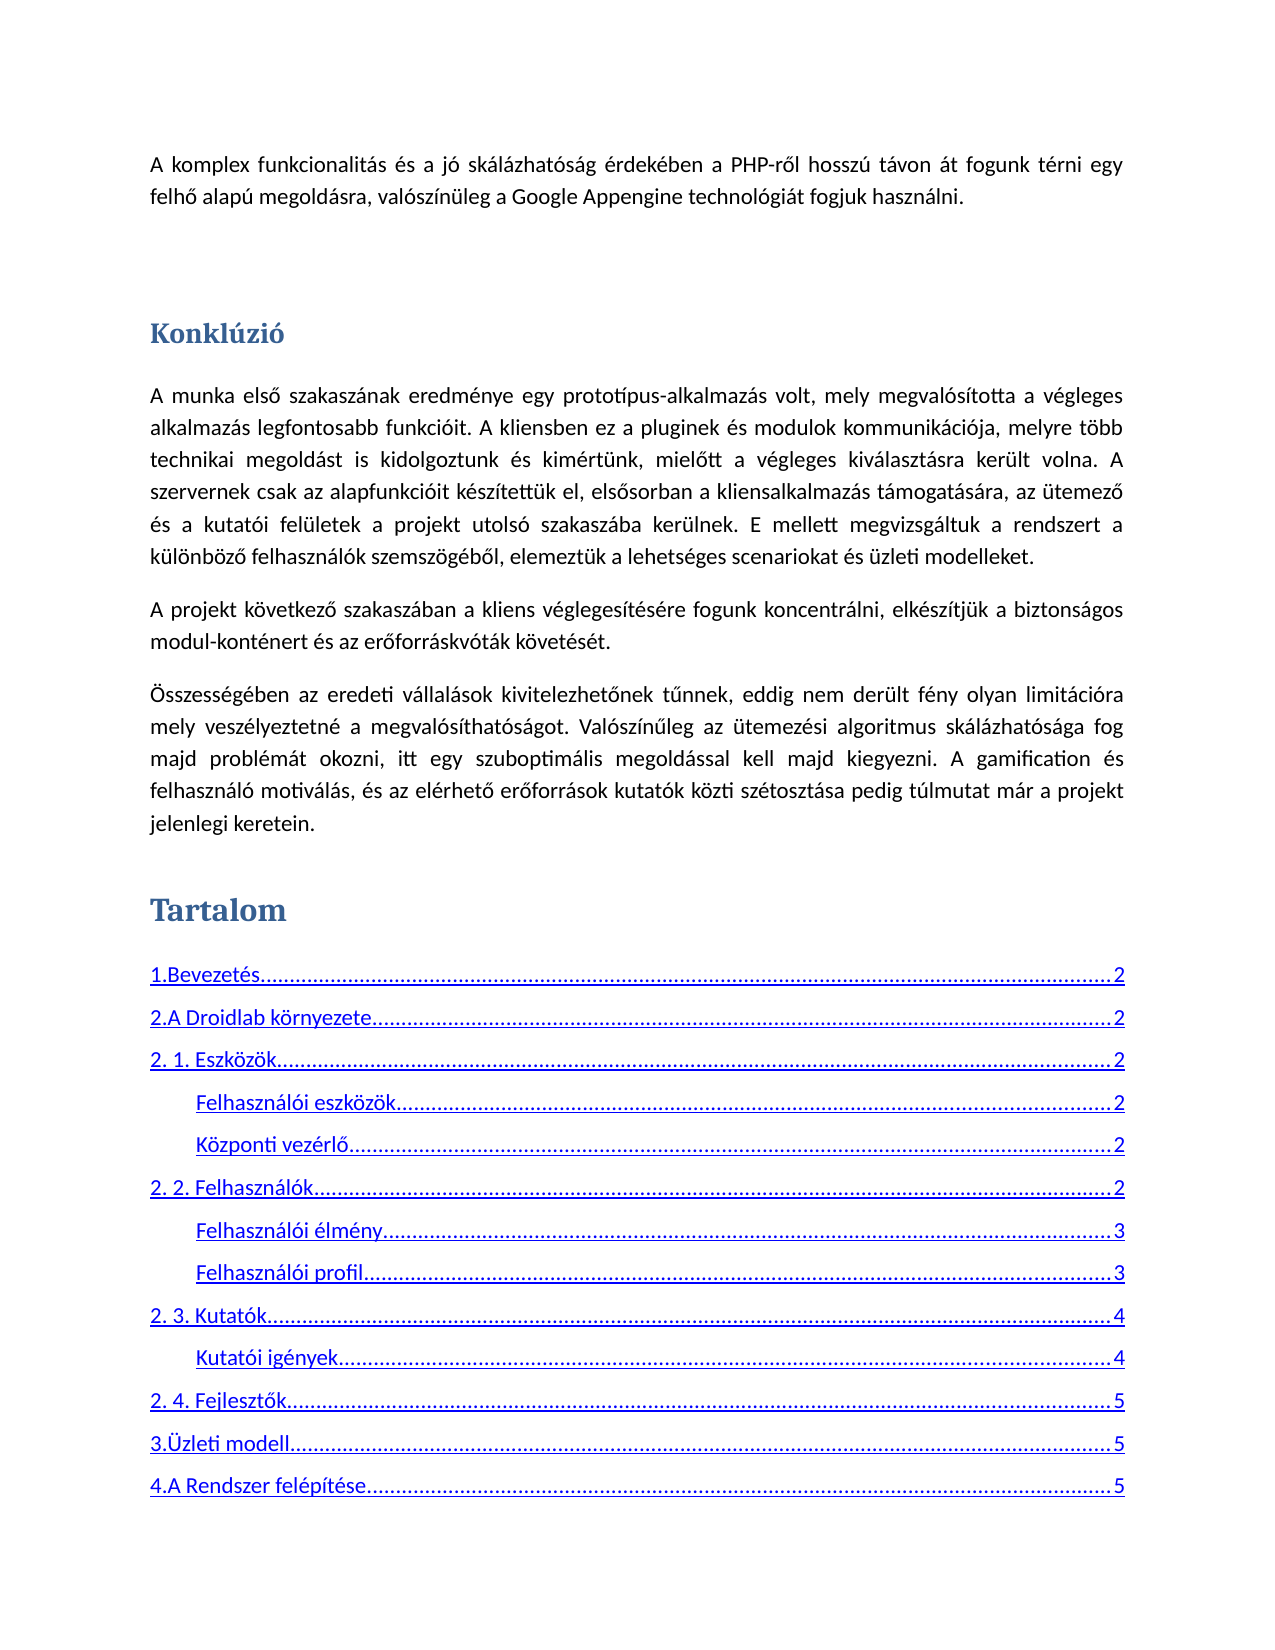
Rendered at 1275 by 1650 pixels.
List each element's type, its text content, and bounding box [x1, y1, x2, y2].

text 2.A Droidlab környezete 2 [150, 1003, 1125, 1027]
text 2. 3. Kutatók 4 [150, 1301, 1125, 1325]
text 3.Üzleti modell 5 [150, 1429, 1125, 1453]
text 2. 1. Eszközök 2 [150, 1045, 1125, 1069]
text A munka első szakaszának eredménye egy prototípus-alkalmazás volt, mely megvalósította a végleges alkalmazás legfontosabb funkcióit. A kliensben ez a pluginek és modulok kommunikációja, melyre több technikai megoldást is kidolgoztunk és kimértünk, mielőtt a végleges kiválasztásra került volna. A szervernek csak az alapfunkcióit készítettük el, elsősorban a kliensalkalmazás támogatására, az ütemező és a kutatói felületek a projekt utolsó szakaszába kerülnek. E mellett megvizsgáltuk a rendszert a különböző felhasználók szemszögéből, elemeztük a lehetséges scenariokat és üzleti modelleket. [150, 381, 1125, 570]
text Felhasználói eszközök 2 [196, 1088, 1125, 1112]
text A komplex funkcionalitás és a jó skálázhatóság érdekében a PHP-ről hosszú távon át fogunk térni egy felhő alapú megoldásra, valószínüleg a Google Appengine technológiát fogjuk használni. [150, 150, 1125, 210]
text Összességében az eredeti vállalások kivitelezhetőnek tűnnek, eddig nem derült fény olyan limitációra mely veszélyeztetné a megvalósíthatóságot. Valószínűleg az ütemezési algoritmus skálázhatósága fog majd problémát okozni, itt egy szuboptimális megoldással kell majd kiegyezni. A gamification és felhasználó motiválás, és az elérhető erőforrások kutatók közti szétosztása pedig túlmutat már a projekt jelenlegi keretein. [150, 680, 1125, 837]
text Felhasználói profil 3 [196, 1258, 1125, 1282]
text A projekt következő szakaszában a kliens véglegesítésére fogunk koncentrálni, elkészítjük a biztonságos modul-konténert és az erőforráskvóták követését. [150, 595, 1125, 655]
text 2. 2. Felhasználók 2 [150, 1173, 1125, 1197]
text 2. 4. Fejlesztők 5 [150, 1386, 1125, 1410]
subtitle Konklúzió [150, 317, 1125, 351]
text 4.A Rendszer felépítése 5 [150, 1471, 1125, 1496]
text Felhasználói élmény 3 [196, 1216, 1125, 1240]
text Központi vezérlő 2 [196, 1131, 1125, 1155]
text 1.Bevezetés 2 [150, 960, 1125, 984]
text Kutatói igények 4 [196, 1343, 1125, 1368]
subtitle Tartalom [150, 891, 1125, 929]
